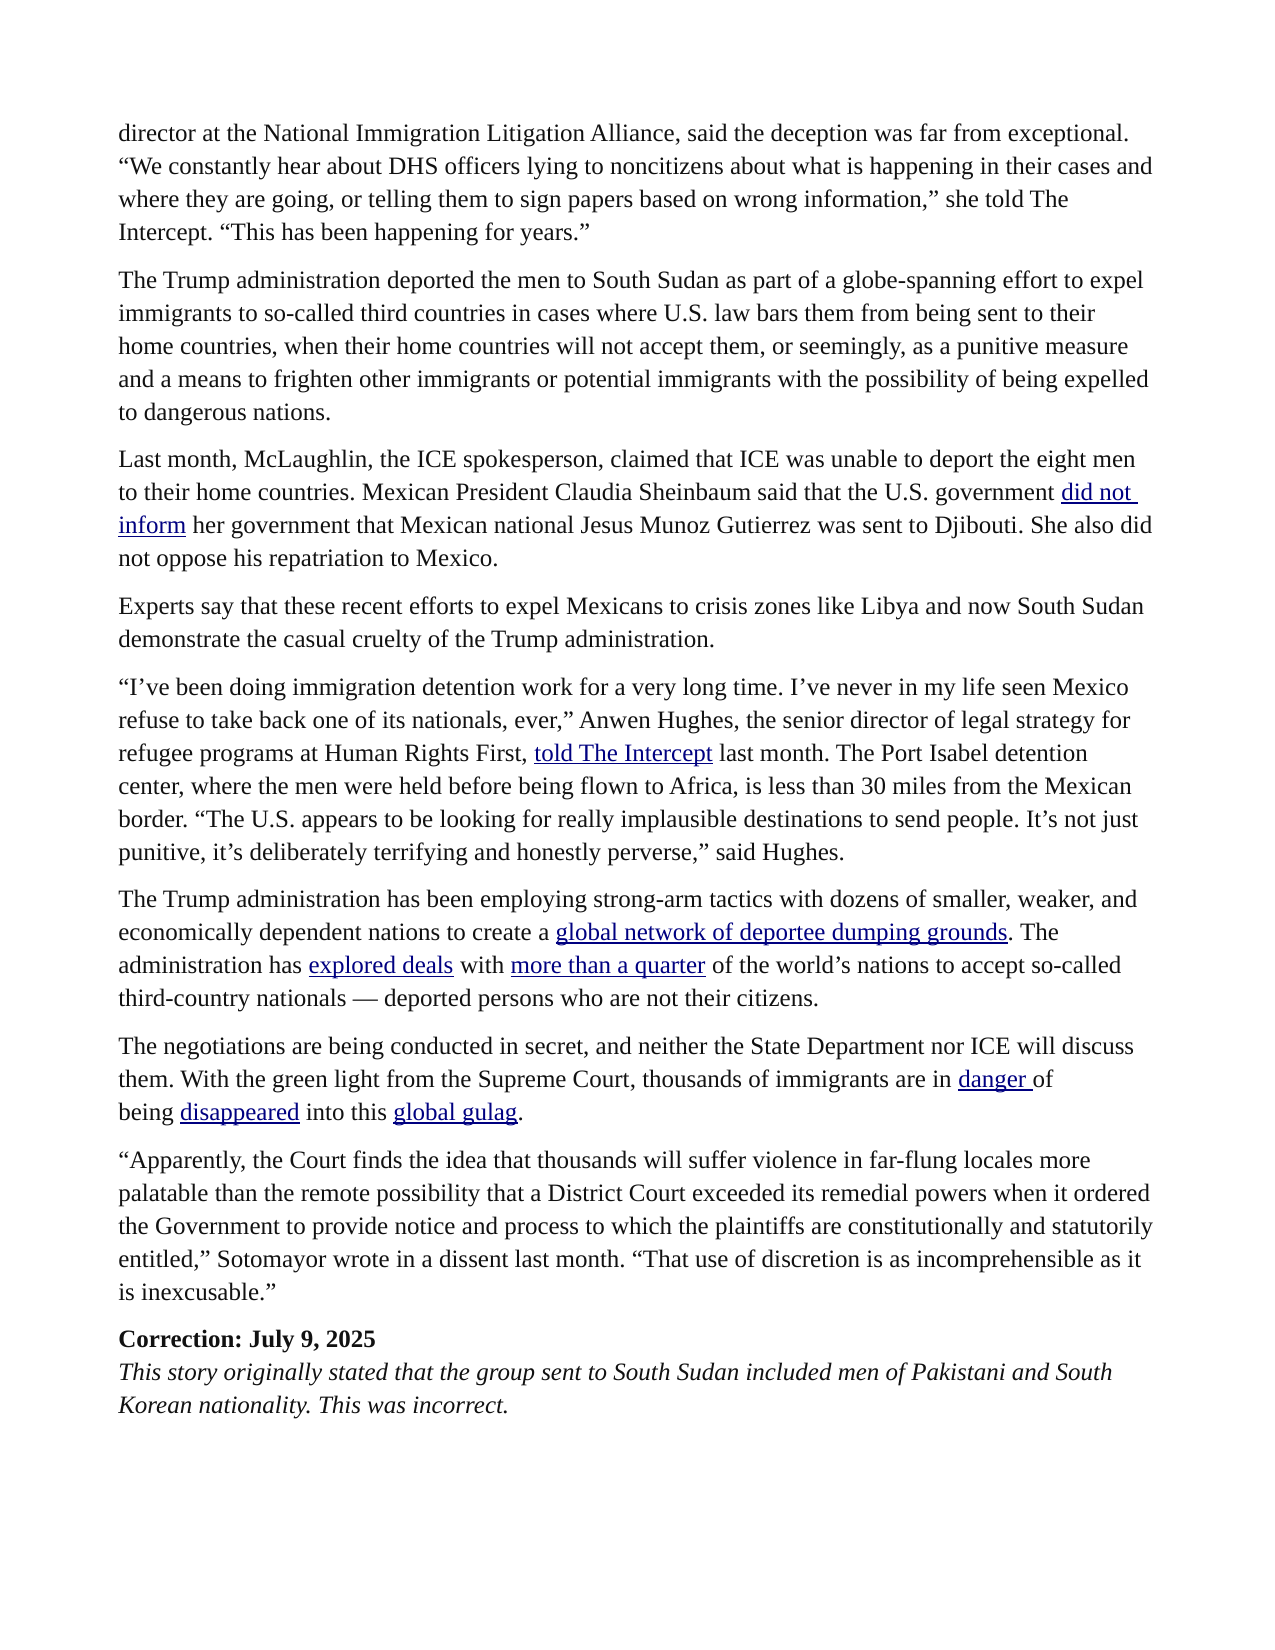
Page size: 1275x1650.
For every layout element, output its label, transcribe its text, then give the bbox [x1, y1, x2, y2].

text The negotiations are being conducted in secret, and neither the State Department nor ICE will discuss them. With the green light from the Supreme Court, thousands of immigrants are in danger of being disappeared into this global gulag. [118, 1031, 1157, 1126]
text Last month, McLaughlin, the ICE spokesperson, claimed that ICE was unable to deport the eight men to their home countries. Mexican President Claudia Sheinbaum said that the U.S. government did not inform her government that Mexican national Jesus Munoz Gutierrez was sent to Djibouti. She also did not oppose his repatriation to Mexico. [118, 444, 1157, 572]
text The Trump administration deported the men to South Sudan as part of a globe-spanning effort to expel immigrants to so-called third countries in cases where U.S. law bars them from being sent to their home countries, when their home countries will not accept them, or seemingly, as a punitive measure and a means to frighten other immigrants or potential immigrants with the possibility of being expelled to dangerous nations. [118, 265, 1157, 426]
text The Trump administration has been employing strong-arm tactics with dozens of smaller, weaker, and economically dependent nations to create a global network of deportee dumping grounds. The administration has explored deals with more than a quarter of the world’s nations to accept so-called third-country nationals — deported persons who are not their citizens. [118, 884, 1157, 1012]
text Experts say that these recent efforts to expel Mexicans to crisis zones like Libya and now South Sudan demonstrate the casual cruelty of the Trump administration. [118, 591, 1157, 653]
text director at the National Immigration Litigation Alliance, said the deception was far from exceptional. “We constantly hear about DHS officers lying to noncitizens about what is happening in their cases and where they are going, or telling them to sign papers based on wrong information,” she told The Intercept. “This has been happening for years.” [118, 118, 1157, 246]
text Correction: July 9, 2025 This story originally stated that the group sent to South Sudan included men of Pakistani and South Korean nationality. This was incorrect. [118, 1324, 1157, 1419]
text “I’ve been doing immigration detention work for a very long time. I’ve never in my life seen Mexico refuse to take back one of its nationals, ever,” Anwen Hughes, the senior director of legal strategy for refugee programs at Human Rights First, told The Intercept last month. The Port Isabel detention center, where the men were held before being flown to Africa, is less than 30 miles from the Mexican border. “The U.S. appears to be looking for really implausible destinations to send people. It’s not just punitive, it’s deliberately terrifying and honestly perverse,” said Hughes. [118, 672, 1157, 866]
text “Apparently, the Court finds the idea that thousands will suffer violence in far-flung locales more palatable than the remote possibility that a District Court exceeded its remedial powers when it ordered the Government to provide notice and process to which the plaintiffs are constitutionally and statutorily entitled,” Sotomayor wrote in a dissent last month. “That use of discretion is as incomprehensible as it is inexcusable.” [118, 1145, 1157, 1306]
